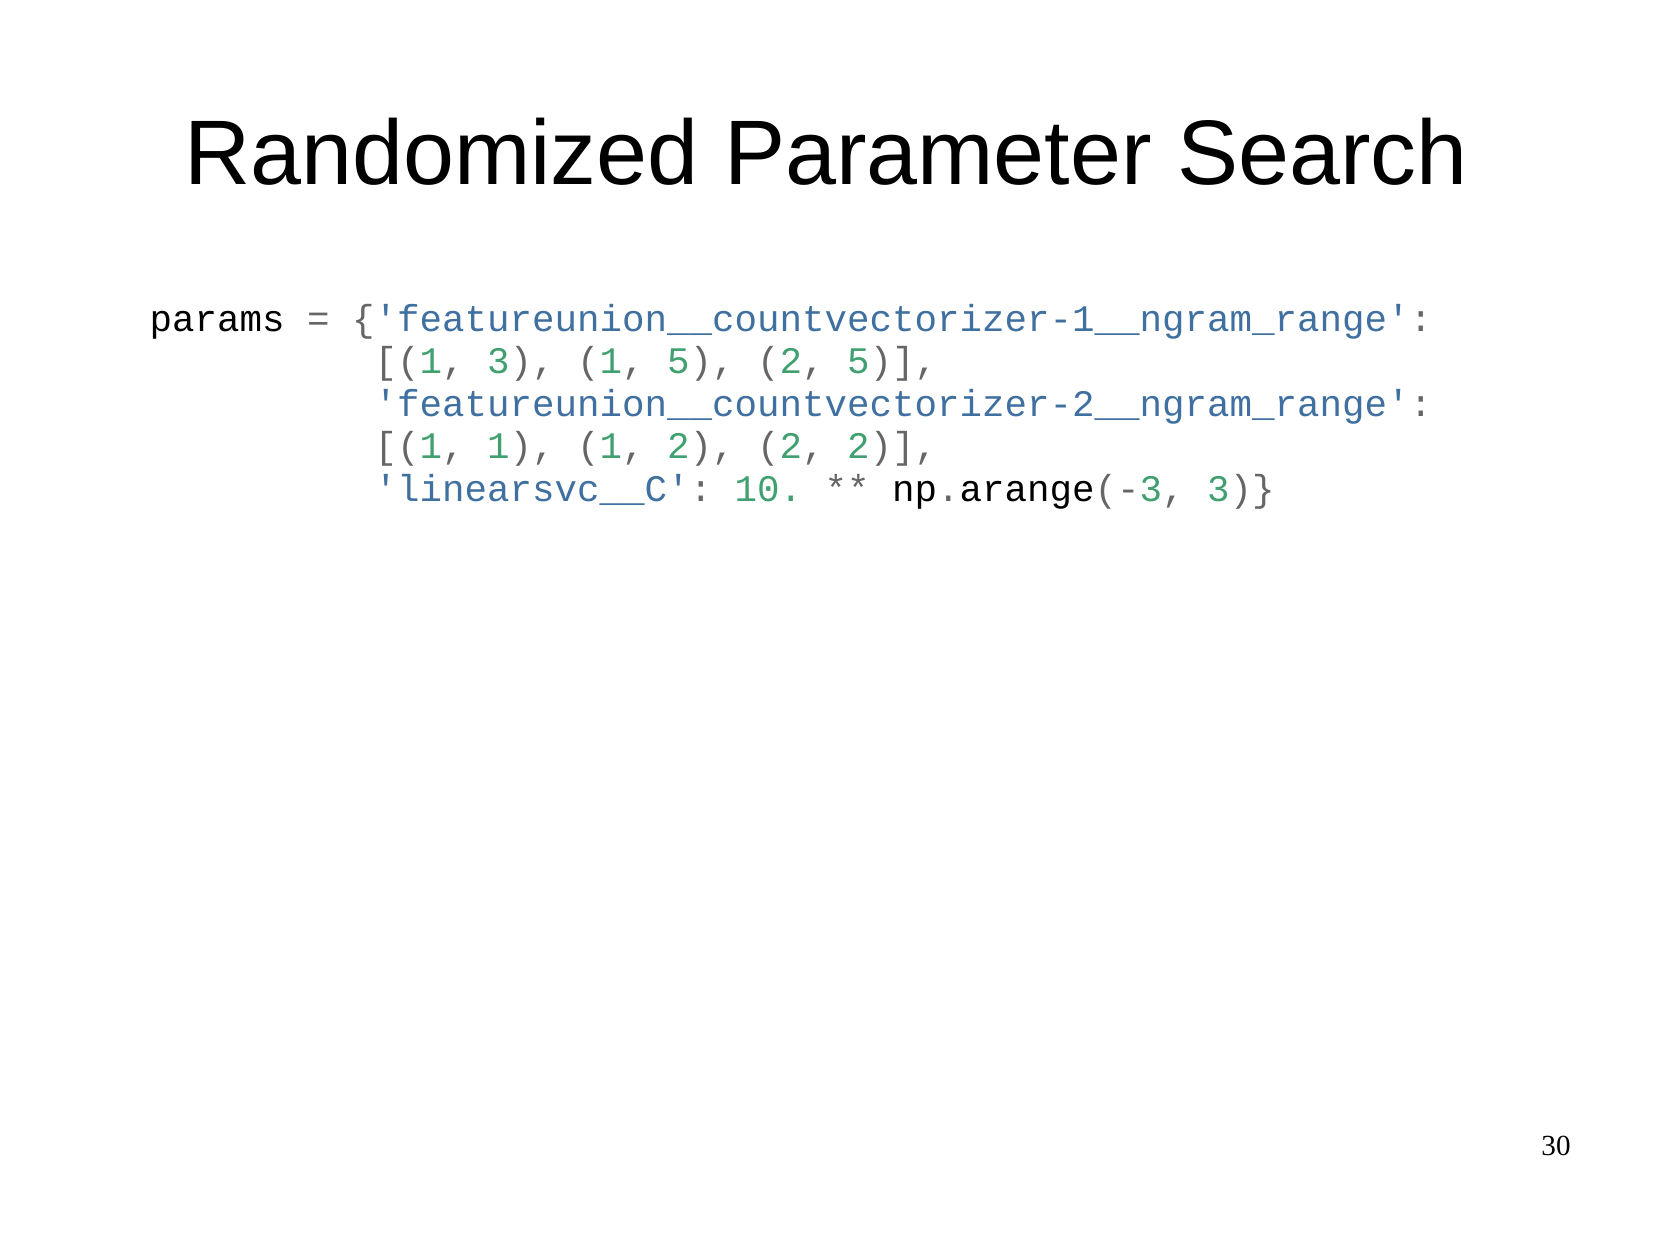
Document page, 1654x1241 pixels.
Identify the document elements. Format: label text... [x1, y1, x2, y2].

text_box params = {'featureunion__countvectorizer-1__ngram_range': [(1, 3), (1, 5), (2, 5)], 'featureunion__countvectorizer-2__ngram_range': [(1, 1), (1, 2), (2, 2)], 'linearsvc__C': 10. ** np.arange(-3, 3)} [149, 300, 1501, 514]
title Randomized Parameter Search [82, 49, 1571, 257]
